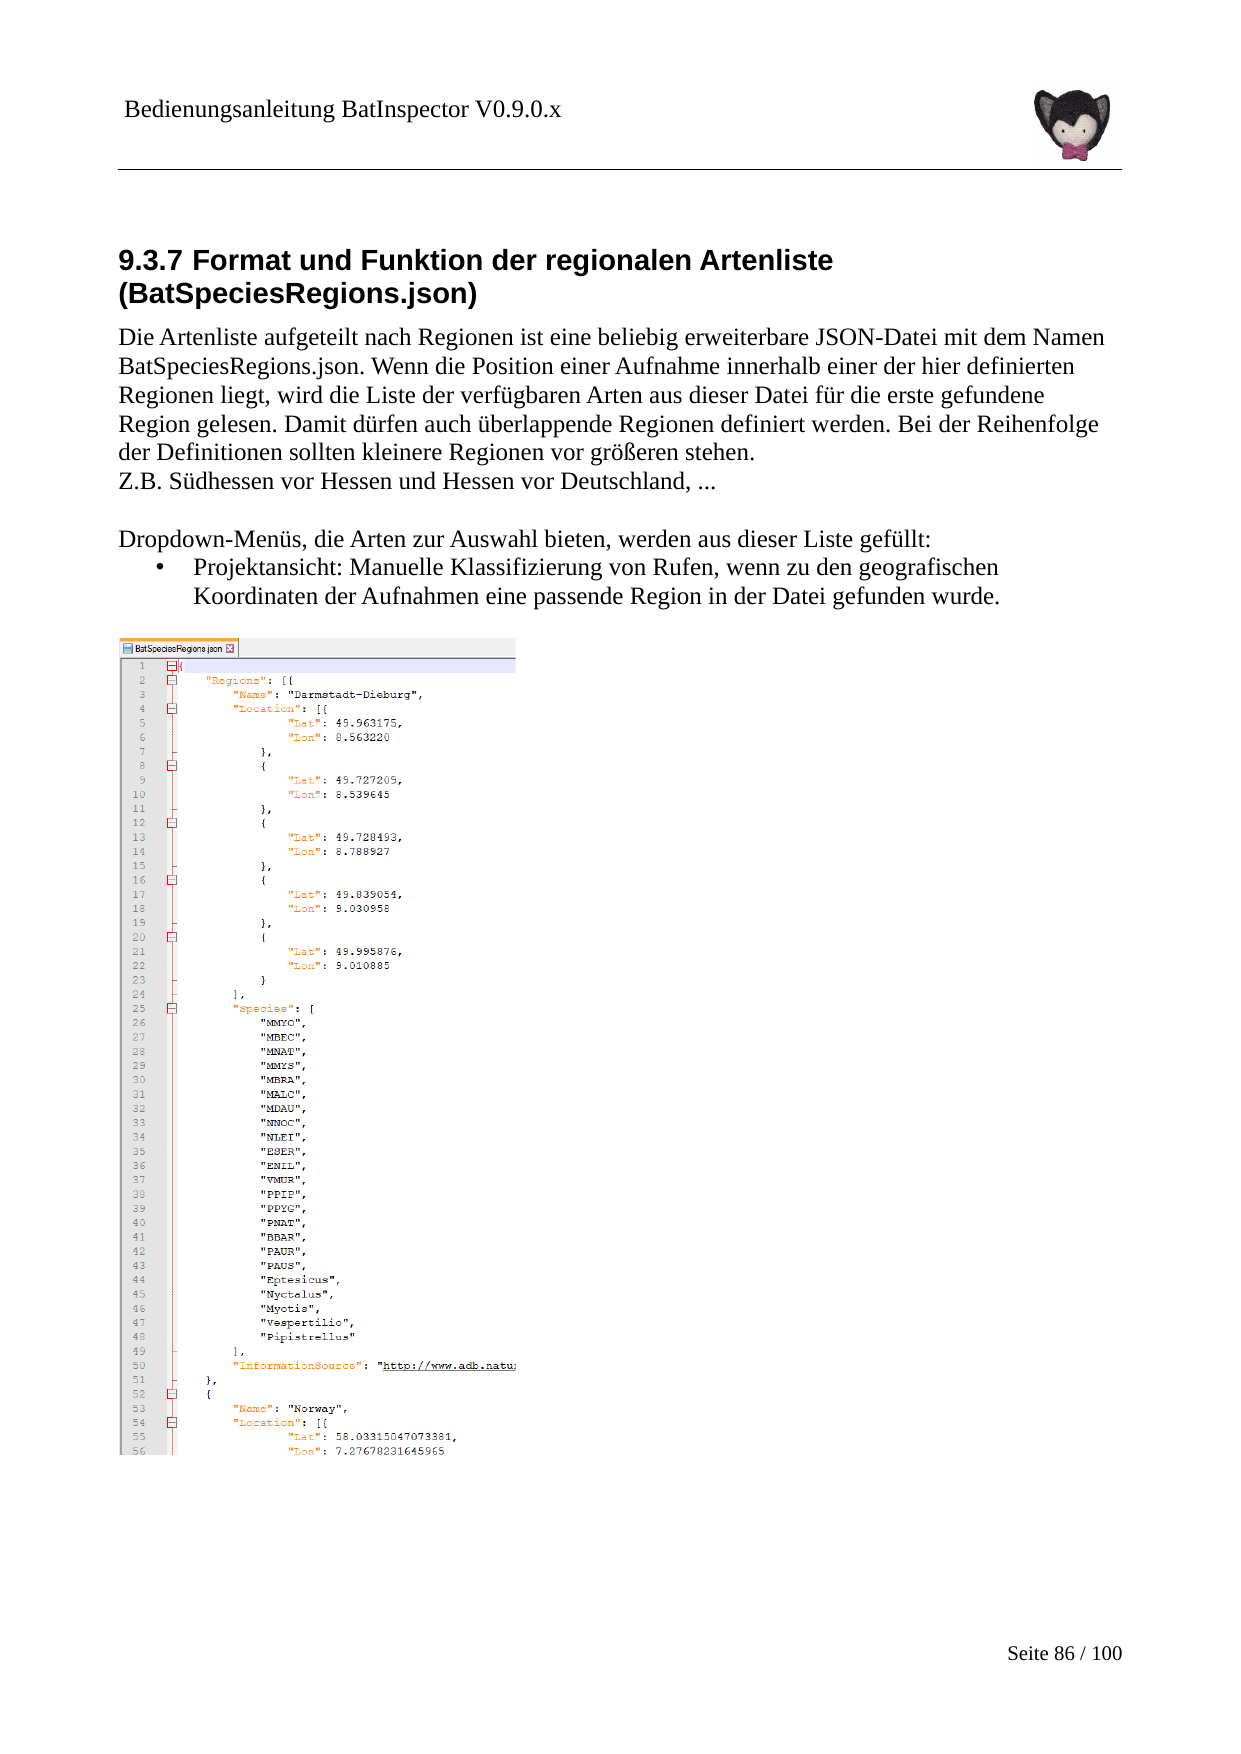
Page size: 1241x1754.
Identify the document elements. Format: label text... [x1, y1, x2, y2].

subtitle Format und Funktion der regionalen Artenliste (BatSpeciesRegions.json) [118, 243, 1122, 310]
picture [1030, 80, 1119, 169]
picture [118, 638, 516, 1455]
text Dropdown-Menüs, die Arten zur Auswahl bieten, werden aus dieser Liste gefüllt: [118, 524, 1122, 552]
list Projektansicht: Manuelle Klassifizierung von Rufen, wenn zu den geografischen Koordinaten der Aufnahmen eine passende Region in der Datei gefunden wurde. [156, 552, 1122, 610]
text Z.B. Südhessen vor Hessen und Hessen vor Deutschland, ... [118, 466, 1122, 495]
text Die Artenliste aufgeteilt nach Regionen ist eine beliebig erweiterbare JSON-Datei mit dem Namen BatSpeciesRegions.json. Wenn die Position einer Aufnahme innerhalb einer der hier definierten Regionen liegt, wird die Liste der verfügbaren Arten aus dieser Datei für die erste gefundene Region gelesen. Damit dürfen auch überlappende Regionen definiert werden. Bei der Reihenfolge der Definitionen sollten kleinere Regionen vor größeren stehen. [118, 322, 1122, 466]
